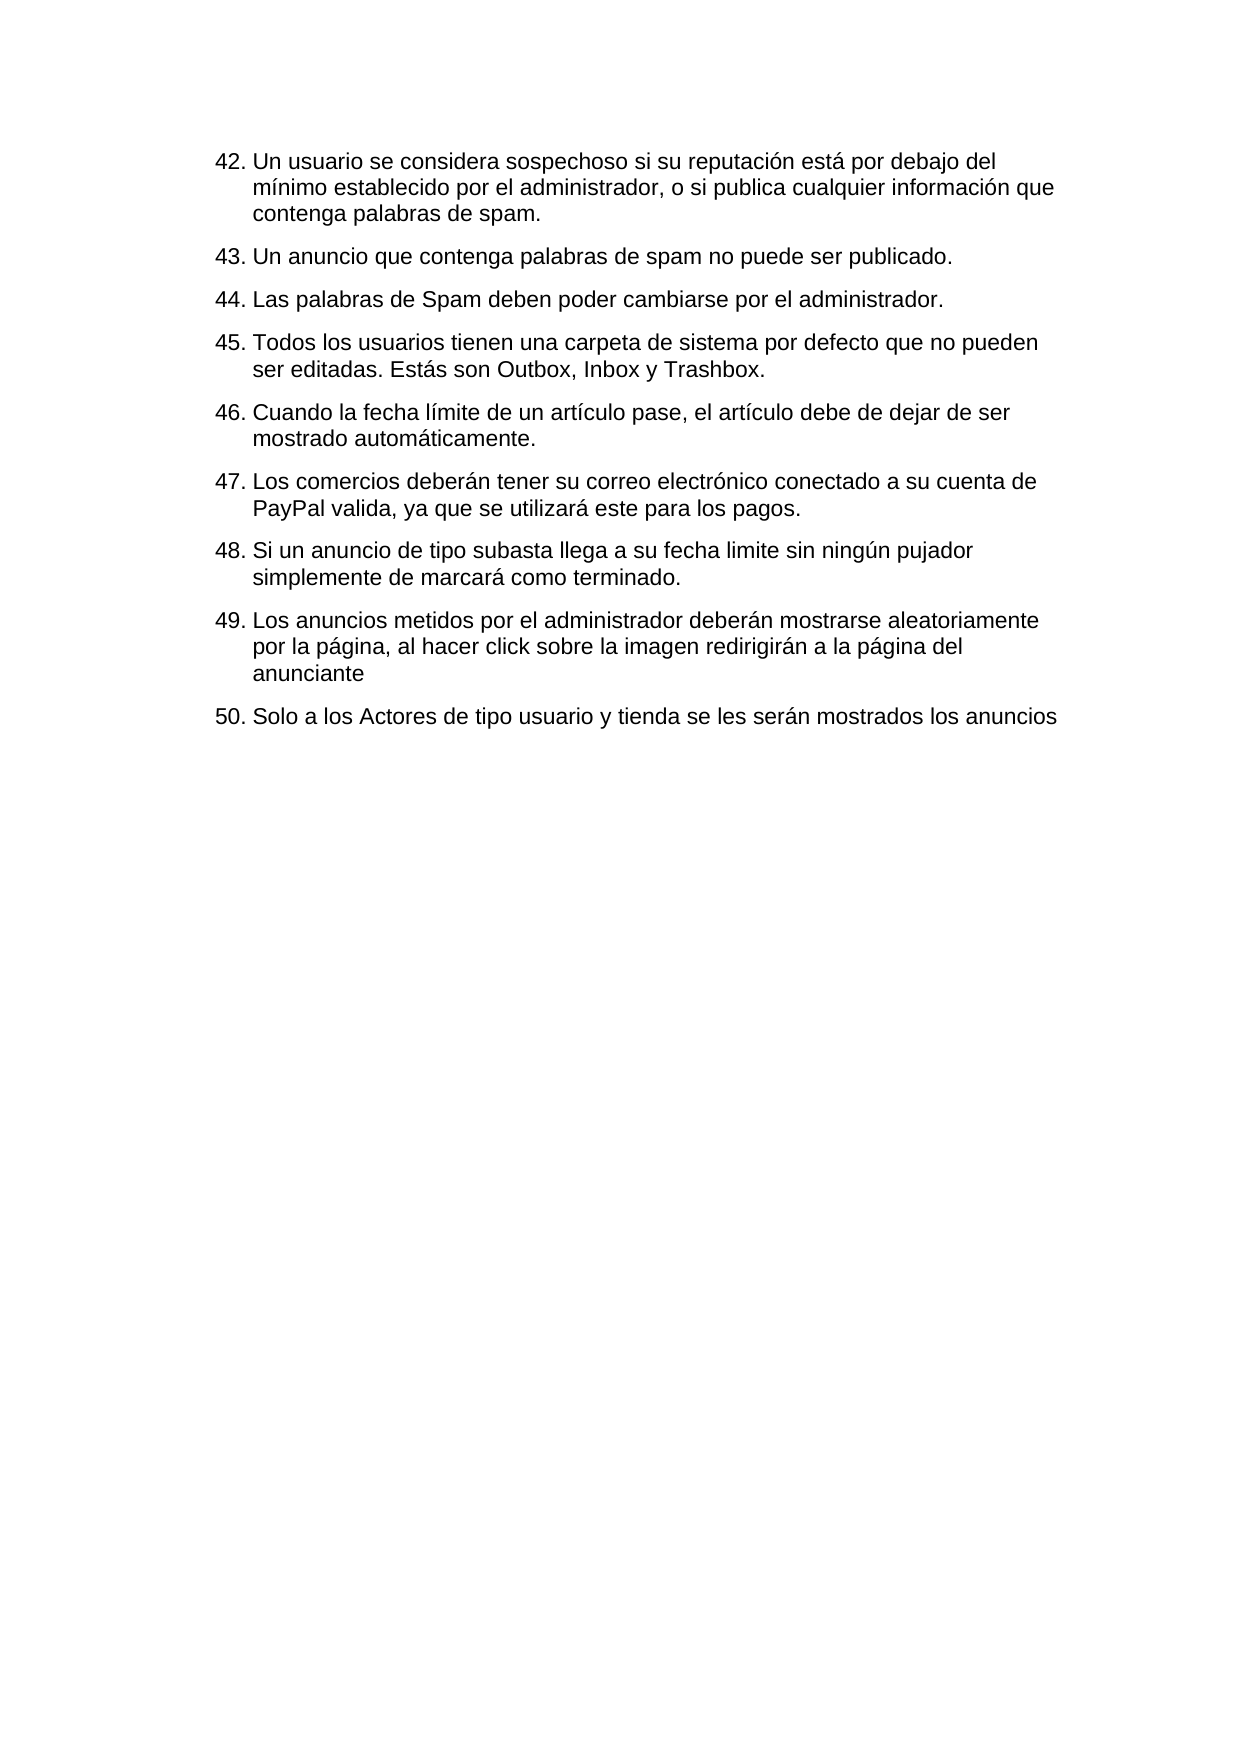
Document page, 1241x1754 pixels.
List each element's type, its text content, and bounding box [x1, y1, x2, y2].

list Solo a los Actores de tipo usuario y tienda se les serán mostrados los anuncios [215, 703, 1063, 729]
list Las palabras de Spam deben poder cambiarse por el administrador. [215, 286, 1063, 313]
list Un usuario se considera sospechoso si su reputación está por debajo del mínimo establecido por el administrador, o si publica cualquier información que contenga palabras de spam. [215, 148, 1063, 227]
list Todos los usuarios tienen una carpeta de sistema por defecto que no pueden ser editadas. Estás son Outbox, Inbox y Trashbox. [215, 329, 1063, 382]
list Los anuncios metidos por el administrador deberán mostrarse aleatoriamente por la página, al hacer click sobre la imagen redirigirán a la página del anunciante [215, 607, 1063, 686]
list Si un anuncio de tipo subasta llega a su fecha limite sin ningún pujador simplemente de marcará como terminado. [215, 537, 1063, 590]
list Los comercios deberán tener su correo electrónico conectado a su cuenta de PayPal valida, ya que se utilizará este para los pagos. [215, 468, 1063, 521]
list Un anuncio que contenga palabras de spam no puede ser publicado. [215, 243, 1063, 270]
list Cuando la fecha límite de un artículo pase, el artículo debe de dejar de ser mostrado automáticamente. [215, 399, 1063, 451]
